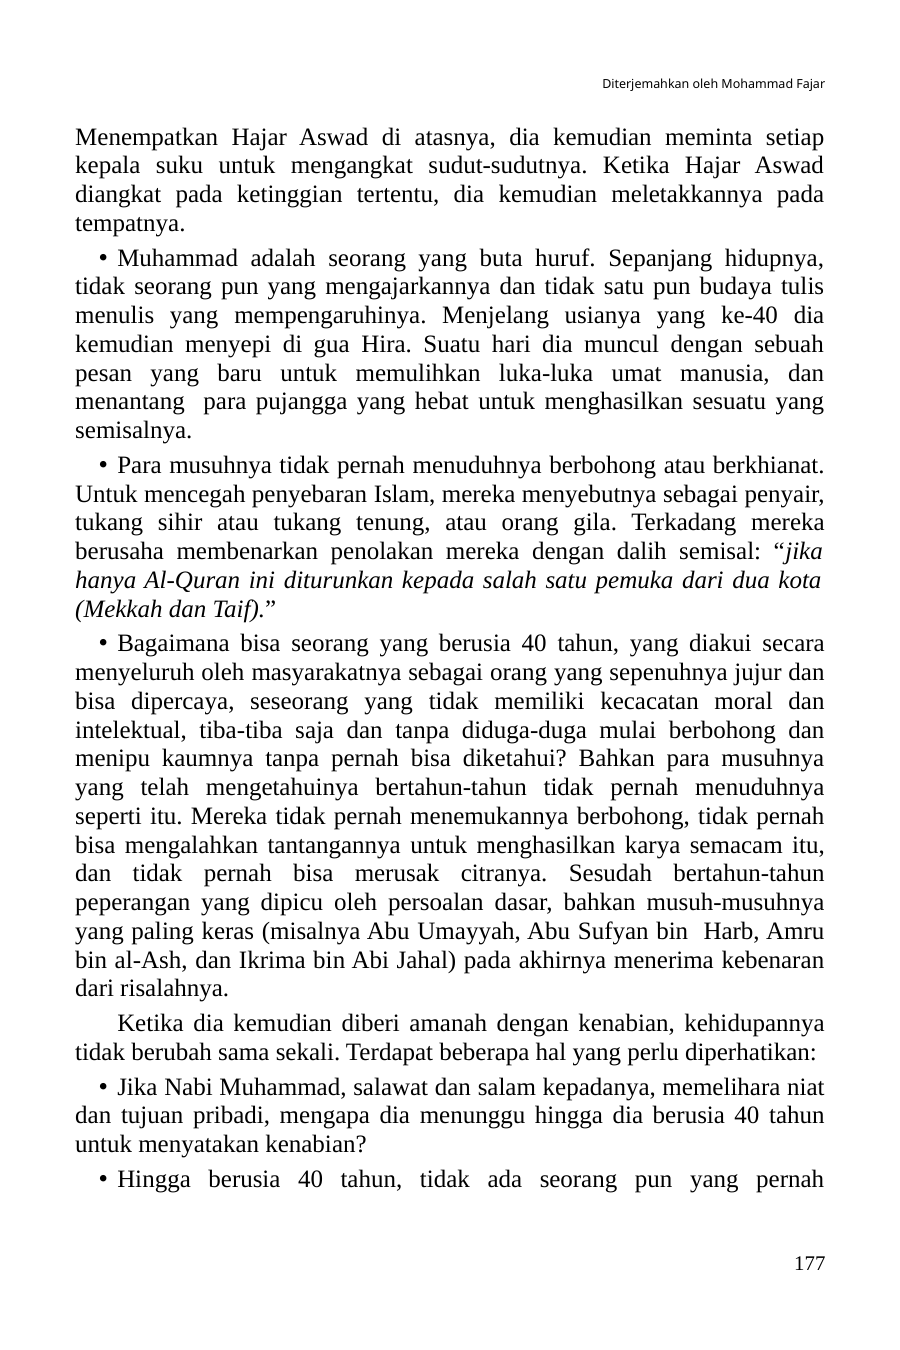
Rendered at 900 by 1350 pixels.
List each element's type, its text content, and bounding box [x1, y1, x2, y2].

list Jika Nabi Muhammad, salawat dan salam kepadanya, memelihara niat dan tujuan pribadi, mengapa dia menunggu hingga dia berusia 40 tahun untuk menyatakan kenabian? [75, 1072, 825, 1158]
list Menempatkan Hajar Aswad di atasnya, dia kemudian meminta setiap kepala suku untuk mengangkat sudut-sudutnya. Ketika Hajar Aswad diangkat pada ketinggian tertentu, dia kemudian meletakkannya pada tempatnya. [75, 122, 825, 237]
text Ketika dia kemudian diberi amanah dengan kenabian, kehidupannya tidak berubah sama sekali. Terdapat beberapa hal yang perlu diperhatikan: [75, 1008, 825, 1066]
list Muhammad adalah seorang yang buta huruf. Sepanjang hidupnya, tidak seorang pun yang mengajarkannya dan tidak satu pun budaya tulis menulis yang mempengaruhinya. Menjelang usianya yang ke-40 dia kemudian menyepi di gua Hira. Suatu hari dia muncul dengan sebuah pesan yang baru untuk memulihkan luka-luka umat manusia, dan menantang para pujangga yang hebat untuk menghasilkan sesuatu yang semisalnya. [75, 243, 825, 444]
list Bagaimana bisa seorang yang berusia 40 tahun, yang diakui secara menyeluruh oleh masyarakatnya sebagai orang yang sepenuhnya jujur dan bisa dipercaya, seseorang yang tidak memiliki kecacatan moral dan intelektual, tiba-tiba saja dan tanpa diduga-duga mulai berbohong dan menipu kaumnya tanpa pernah bisa diketahui? Bahkan para musuhnya yang telah mengetahuinya bertahun-tahun tidak pernah menuduhnya seperti itu. Mereka tidak pernah menemukannya berbohong, tidak pernah bisa mengalahkan tantangannya untuk menghasilkan karya semacam itu, dan tidak pernah bisa merusak citranya. Sesudah bertahun-tahun peperangan yang dipicu oleh persoalan dasar, bahkan musuh-musuhnya yang paling keras (misalnya Abu Umayyah, Abu Sufyan bin Harb, Amru bin al-Ash, dan Ikrima bin Abi Jahal) pada akhirnya menerima kebenaran dari risalahnya. [75, 628, 825, 1002]
list Hingga berusia 40 tahun, tidak ada seorang pun yang pernah [75, 1164, 825, 1193]
list Para musuhnya tidak pernah menuduhnya berbohong atau berkhianat. Untuk mencegah penyebaran Islam, mereka menyebutnya sebagai penyair, tukang sihir atau tukang tenung, atau orang gila. Terkadang mereka berusaha membenarkan penolakan mereka dengan dalih semisal: “jika hanya Al-Quran ini diturunkan kepada salah satu pemuka dari dua kota (Mekkah dan Taif).” [75, 450, 825, 622]
